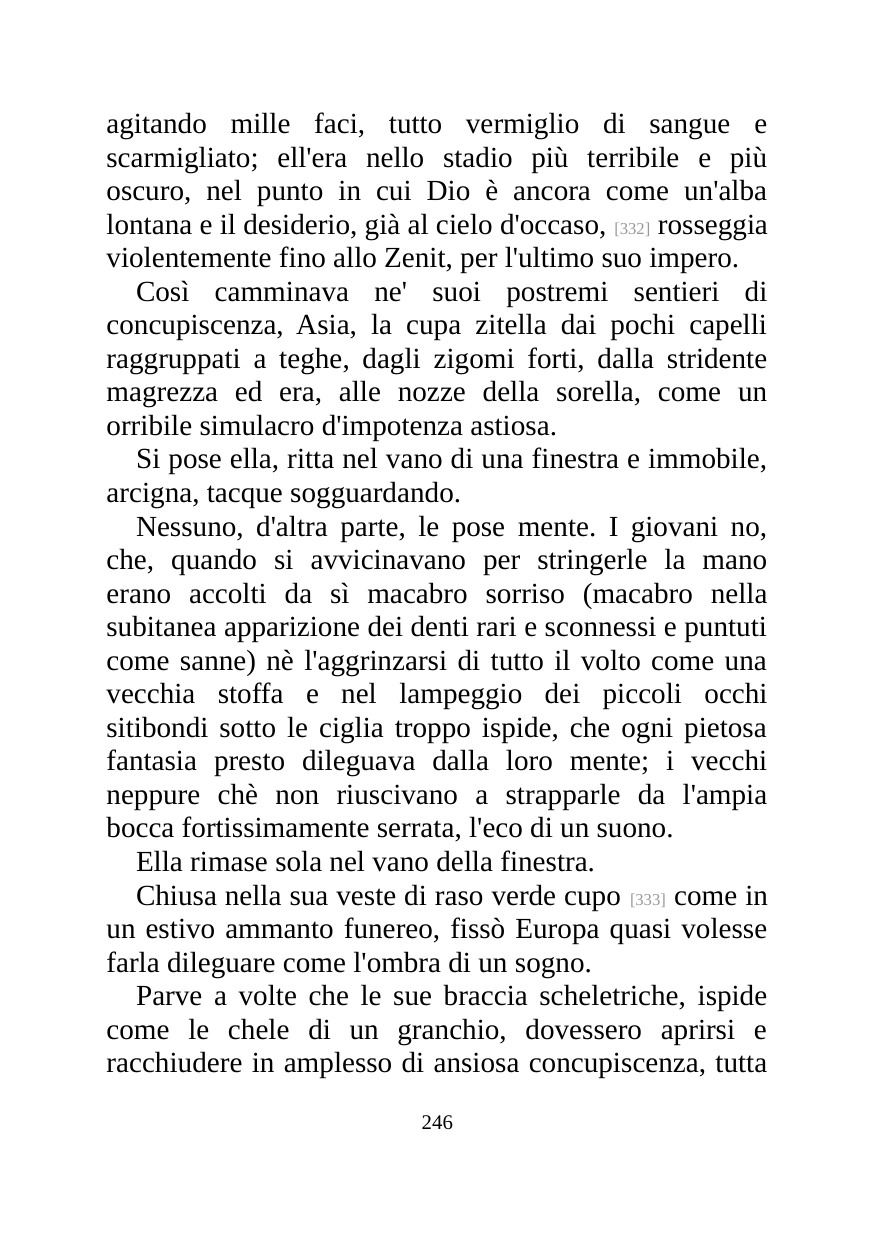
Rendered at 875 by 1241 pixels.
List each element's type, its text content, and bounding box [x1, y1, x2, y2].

text Nessuno, d'altra parte, le pose mente. I giovani no, che, quando si avvicinavano per stringerle la mano erano accolti da sì macabro sorriso (macabro nella subitanea apparizione dei denti rari e sconnessi e puntuti come sanne) nè l'aggrinzarsi di tutto il volto come una vecchia stoffa e nel lampeggio dei piccoli occhi sitibondi sotto le ciglia troppo ispide, che ogni pietosa fantasia presto dileguava dalla loro mente; i vecchi neppure chè non riuscivano a strapparle da l'ampia bocca fortissimamente serrata, l'eco di un suono. [106, 509, 768, 844]
text Chiusa nella sua veste di raso verde cupo [333] come in un estivo ammanto funereo, fissò Europa quasi volesse farla dileguare come l'ombra di un sogno. [106, 878, 768, 978]
text Così camminava ne' suoi postremi sentieri di concupiscenza, Asia, la cupa zitella dai pochi capelli raggruppati a teghe, dagli zigomi forti, dalla stridente magrezza ed era, alle nozze della sorella, come un orribile simulacro d'impotenza astiosa. [106, 274, 768, 442]
text Ella rimase sola nel vano della finestra. [106, 844, 768, 878]
text Parve a volte che le sue braccia scheletriche, ispide come le chele di un granchio, dovessero aprirsi e racchiudere in amplesso di ansiosa concupiscenza, tutta [106, 978, 768, 1079]
text Si pose ella, ritta nel vano di una finestra e immobile, arcigna, tacque sogguardando. [106, 442, 768, 509]
text agitando mille faci, tutto vermiglio di sangue e scarmigliato; ell'era nello stadio più terribile e più oscuro, nel punto in cui Dio è ancora come un'alba lontana e il desiderio, già al cielo d'occaso, [332] rosseggia violentemente fino allo Zenit, per l'ultimo suo impero. [106, 106, 768, 274]
